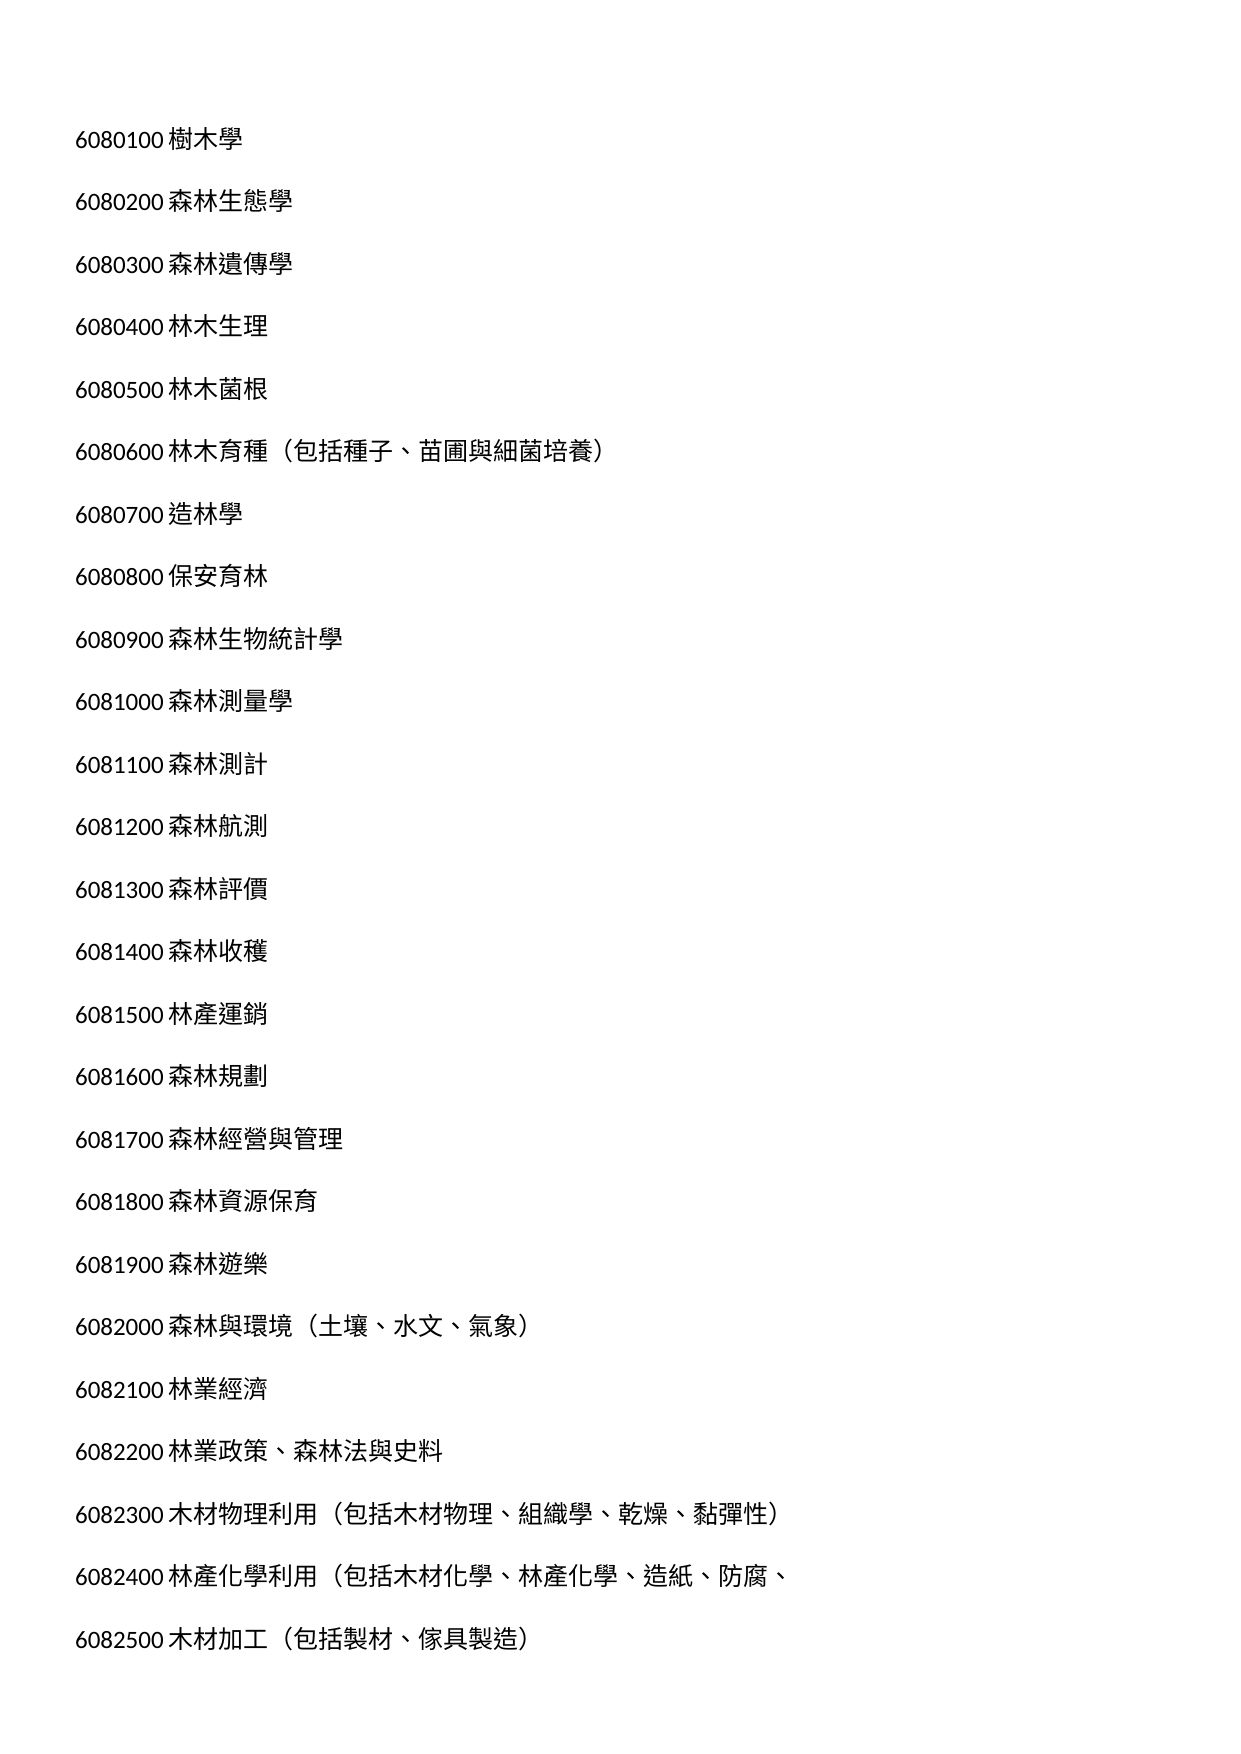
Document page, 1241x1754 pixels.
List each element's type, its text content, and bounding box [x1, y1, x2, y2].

text 6082000森林與環境（土壤、水文、氣象） [75, 1283, 1165, 1346]
text 6082400林產化學利用（包括木材化學、林產化學、造紙、防腐、 [75, 1533, 1165, 1596]
text 6080200森林生態學 [75, 158, 1165, 221]
text 6080100樹木學 [75, 96, 1165, 158]
text 6081700森林經營與管理 [75, 1096, 1165, 1158]
text 6081000森林測量學 [75, 658, 1165, 721]
text 6081300森林評價 [75, 846, 1165, 908]
text 6081900森林遊樂 [75, 1221, 1165, 1283]
text 6081500林產運銷 [75, 971, 1165, 1033]
text 6081600森林規劃 [75, 1033, 1165, 1096]
text 6081800森林資源保育 [75, 1158, 1165, 1221]
text 6080700造林學 [75, 471, 1165, 533]
text 6082500木材加工（包括製材、傢具製造） [75, 1596, 1165, 1658]
text 6080500林木菌根 [75, 346, 1165, 408]
text 6082300木材物理利用（包括木材物理、組織學、乾燥、黏彈性） [75, 1471, 1165, 1533]
text 6080800保安育林 [75, 533, 1165, 596]
text 6080900森林生物統計學 [75, 596, 1165, 658]
text 6080300森林遺傳學 [75, 221, 1165, 283]
text 6081400森林收穫 [75, 908, 1165, 971]
text 6082200林業政策、森林法與史料 [75, 1408, 1165, 1471]
text 6081200森林航測 [75, 783, 1165, 846]
text 6082100林業經濟 [75, 1346, 1165, 1408]
text 6080400林木生理 [75, 283, 1165, 346]
text 6081100森林測計 [75, 721, 1165, 783]
text 6080600林木育種（包括種子、苗圃與細菌培養） [75, 408, 1165, 471]
